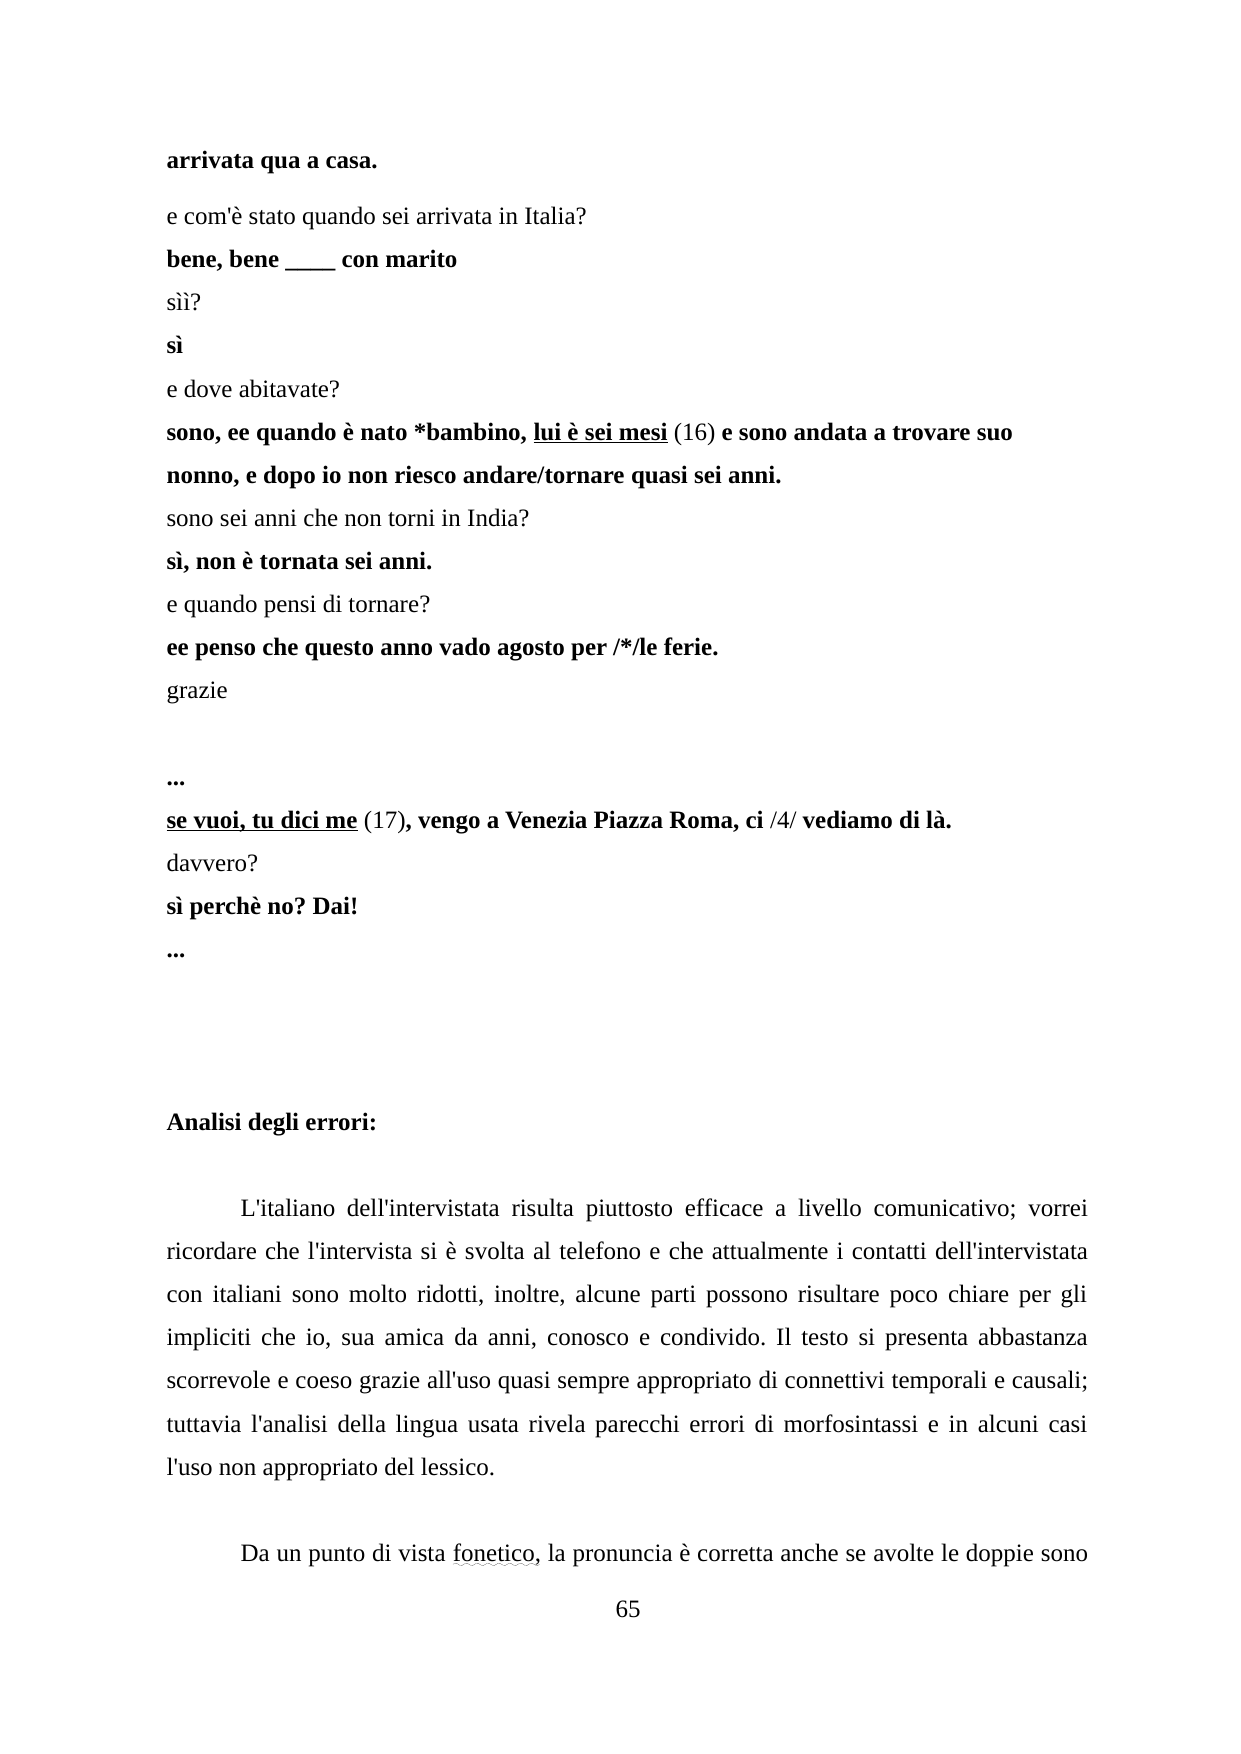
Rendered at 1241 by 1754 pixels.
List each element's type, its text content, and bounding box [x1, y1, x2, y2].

text davvero? [166, 848, 1089, 877]
text e com'è stato quando sei arrivata in Italia? [166, 201, 1089, 230]
text Analisi degli errori: [166, 1107, 1089, 1136]
text grazie [166, 676, 1089, 704]
text e dove abitavate? [166, 374, 1089, 402]
text arrivata qua a casa. [166, 146, 1089, 174]
text ... [166, 934, 1089, 963]
text bene, bene ____ con marito [166, 244, 1089, 273]
text L'italiano dell'intervistata risulta piuttosto efficace a livello comunicativo; vorrei ricordare che l'intervista si è svolta al telefono e che attualmente i contatti dell'intervistata con italiani sono molto ridotti, inoltre, alcune parti possono risultare poco chiare per gli impliciti che io, sua amica da anni, conosco e condivido. Il testo si presenta abbastanza scorrevole e coeso grazie all'uso quasi sempre appropriato di connettivi temporali e causali; tuttavia l'analisi della lingua usata rivela parecchi errori di morfosintassi e in alcuni casi l'uso non appropriato del lessico. [166, 1193, 1089, 1481]
text Da un punto di vista fonetico, la pronuncia è corretta anche se avolte le doppie sono [166, 1538, 1089, 1567]
text sì perchè no? Dai! [166, 891, 1089, 920]
text sìì? [166, 287, 1089, 316]
text ee penso che questo anno vado agosto per /*/le ferie. [166, 632, 1089, 661]
text ... [166, 762, 1089, 791]
text se vuoi, tu dici me (17), vengo a Venezia Piazza Roma, ci /4/ vediamo di là. [166, 805, 1089, 834]
subtitle sì [166, 331, 1089, 359]
text sono sei anni che non torni in India? [166, 503, 1089, 532]
text sì, non è tornata sei anni. [166, 546, 1089, 575]
text sono, ee quando è nato *bambino, lui è sei mesi (16) e sono andata a trovare suo nonno, e dopo io non riesco andare/tornare quasi sei anni. [166, 417, 1089, 489]
text e quando pensi di tornare? [166, 589, 1089, 618]
